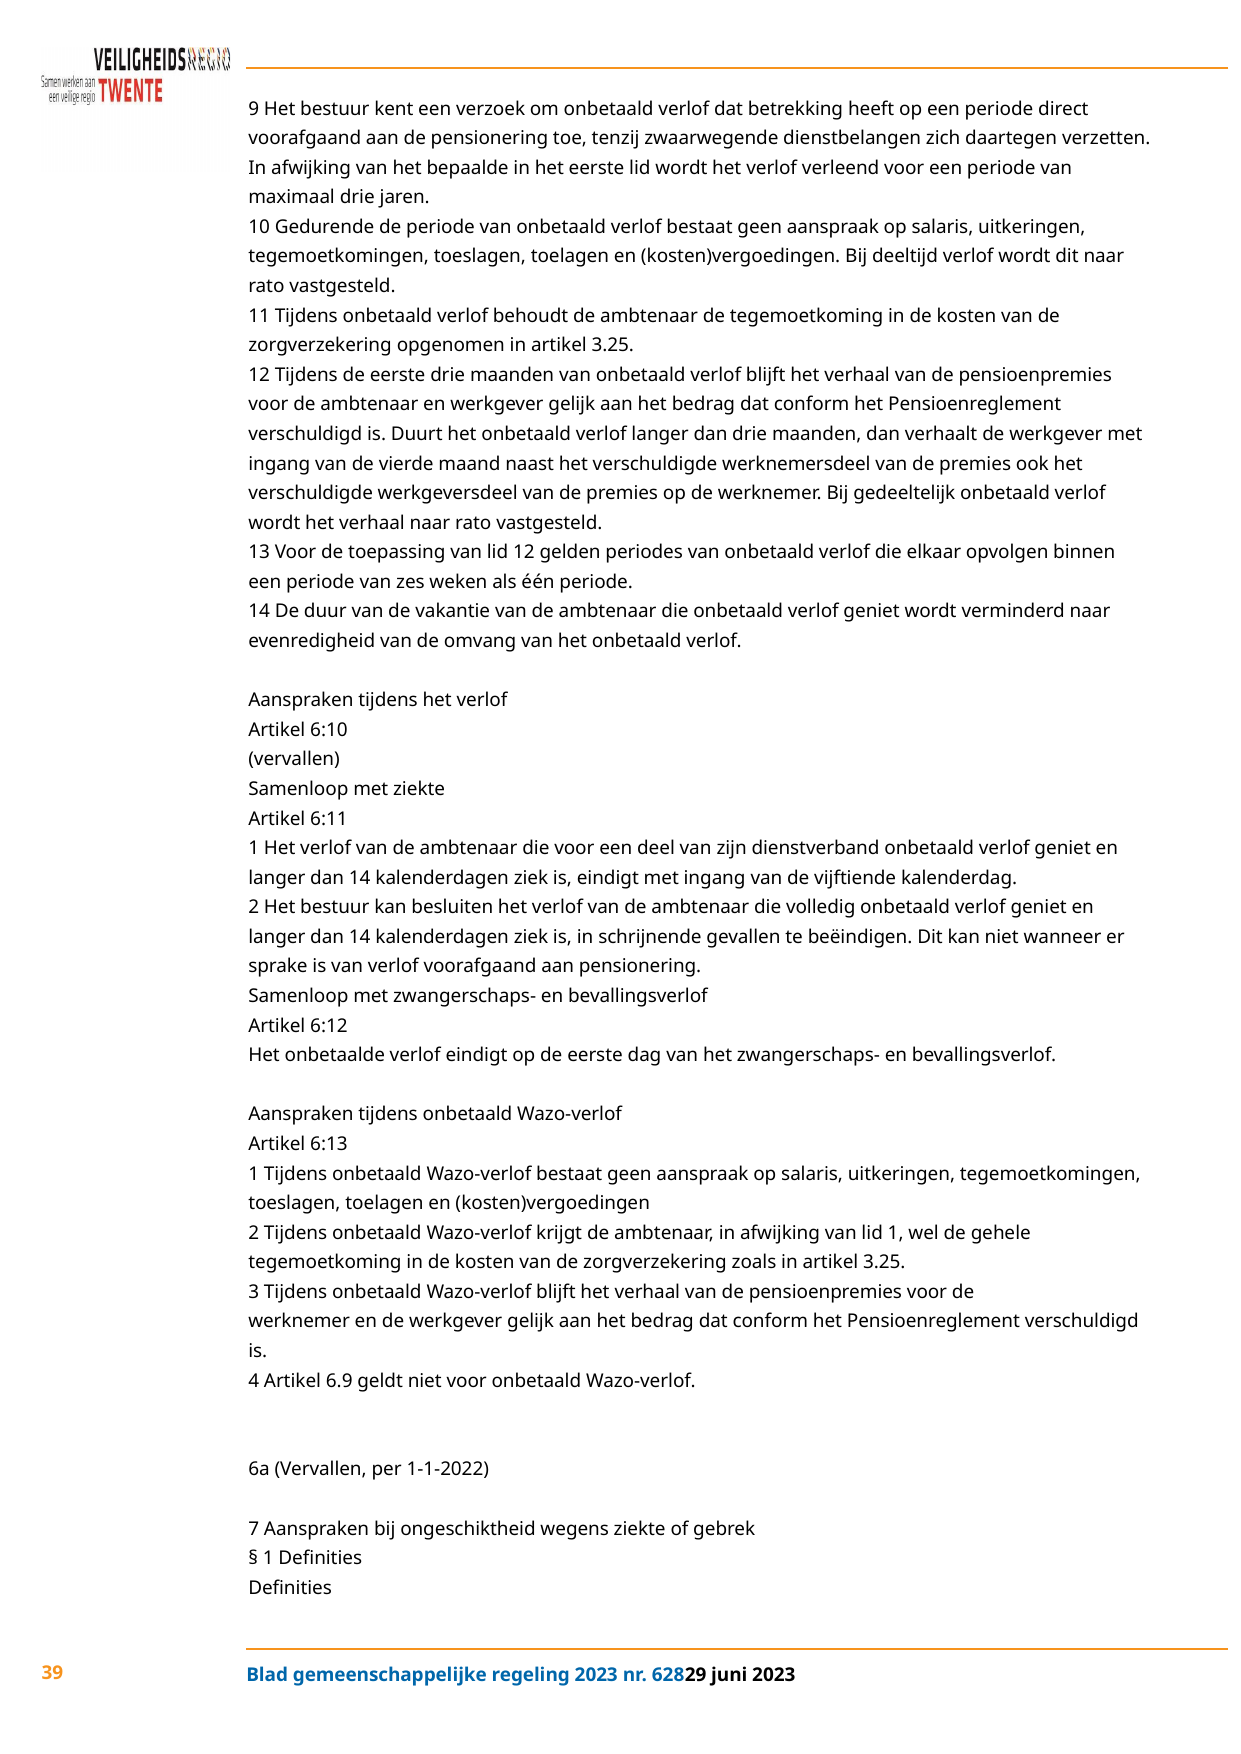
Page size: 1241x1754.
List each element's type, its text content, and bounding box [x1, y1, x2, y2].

text (vervallen) [248, 746, 1152, 771]
text Artikel 6:12 [248, 1012, 1152, 1038]
text 7 Aanspraken bij ongeschiktheid wegens ziekte of gebrek [248, 1515, 1152, 1541]
text Het onbetaalde verlof eindigt op de eerste dag van het zwangerschaps- en bevallingsverlof. [248, 1041, 1152, 1067]
text 14 De duur van de vakantie van de ambtenaar die onbetaald verlof geniet wordt verminderd naar evenredigheid van de omvang van het onbetaald verlof. [248, 598, 1152, 653]
text 3 Tijdens onbetaald Wazo-verlof blijft het verhaal van de pensioenpremies voor de [248, 1278, 1152, 1304]
text 12 Tijdens de eerste drie maanden van onbetaald verlof blijft het verhaal van de pensioenpremies voor de ambtenaar en werkgever gelijk aan het bedrag dat conform het Pensioenreglement verschuldigd is. Duurt het onbetaald verlof langer dan drie maanden, dan verhaalt de werkgever met ingang van de vierde maand naast het verschuldigde werknemersdeel van de premies ook het verschuldigde werkgeversdeel van de premies op de werknemer. Bij gedeeltelijk onbetaald verlof wordt het verhaal naar rato vastgesteld. [248, 361, 1152, 535]
text 1 Tijdens onbetaald Wazo-verlof bestaat geen aanspraak op salaris, uitkeringen, tegemoetkomingen, toeslagen, toelagen en (kosten)vergoedingen [248, 1160, 1152, 1215]
text 1 Het verlof van de ambtenaar die voor een deel van zijn dienstverband onbetaald verlof geniet en langer dan 14 kalenderdagen ziek is, eindigt met ingang van de vijftiende kalenderdag. [248, 834, 1152, 890]
text 10 Gedurende de periode van onbetaald verlof bestaat geen aanspraak op salaris, uitkeringen, tegemoetkomingen, toeslagen, toelagen en (kosten)vergoedingen. Bij deeltijd verlof wordt dit naar rato vastgesteld. [248, 213, 1152, 298]
text 9 Het bestuur kent een verzoek om onbetaald verlof dat betrekking heeft op een periode direct voorafgaand aan de pensionering toe, tenzij zwaarwegende dienstbelangen zich daartegen verzetten. In afwijking van het bepaalde in het eerste lid wordt het verlof verleend voor een periode van maximaal drie jaren. [248, 95, 1152, 209]
text 2 Tijdens onbetaald Wazo-verlof krijgt de ambtenaar, in afwijking van lid 1, wel de gehele tegemoetkoming in de kosten van de zorgverzekering zoals in artikel 3.25. [248, 1219, 1152, 1274]
text werknemer en de werkgever gelijk aan het bedrag dat conform het Pensioenreglement verschuldigd is. [248, 1308, 1152, 1363]
picture [41, 47, 231, 172]
text 13 Voor de toepassing van lid 12 gelden periodes van onbetaald verlof die elkaar opvolgen binnen een periode van zes weken als één periode. [248, 538, 1152, 594]
text 6a (Vervallen, per 1-1-2022) [248, 1456, 1152, 1481]
text 11 Tijdens onbetaald verlof behoudt de ambtenaar de tegemoetkoming in de kosten van de zorgverzekering opgenomen in artikel 3.25. [248, 302, 1152, 357]
text Artikel 6:10 [248, 716, 1152, 742]
text Artikel 6:13 [248, 1130, 1152, 1156]
text Samenloop met ziekte [248, 775, 1152, 801]
text Samenloop met zwangerschaps- en bevallingsverlof [248, 982, 1152, 1008]
text 4 Artikel 6.9 geldt niet voor onbetaald Wazo-verlof. [248, 1367, 1152, 1393]
text 2 Het bestuur kan besluiten het verlof van de ambtenaar die volledig onbetaald verlof geniet en langer dan 14 kalenderdagen ziek is, in schrijnende gevallen te beëindigen. Dit kan niet wanneer er sprake is van verlof voorafgaand aan pensionering. [248, 893, 1152, 978]
text Definities [248, 1574, 1152, 1600]
text Artikel 6:11 [248, 805, 1152, 831]
text § 1 Definities [248, 1544, 1152, 1570]
text Aanspraken tijdens onbetaald Wazo-verlof [248, 1101, 1152, 1126]
text Aanspraken tijdens het verlof [248, 686, 1152, 712]
